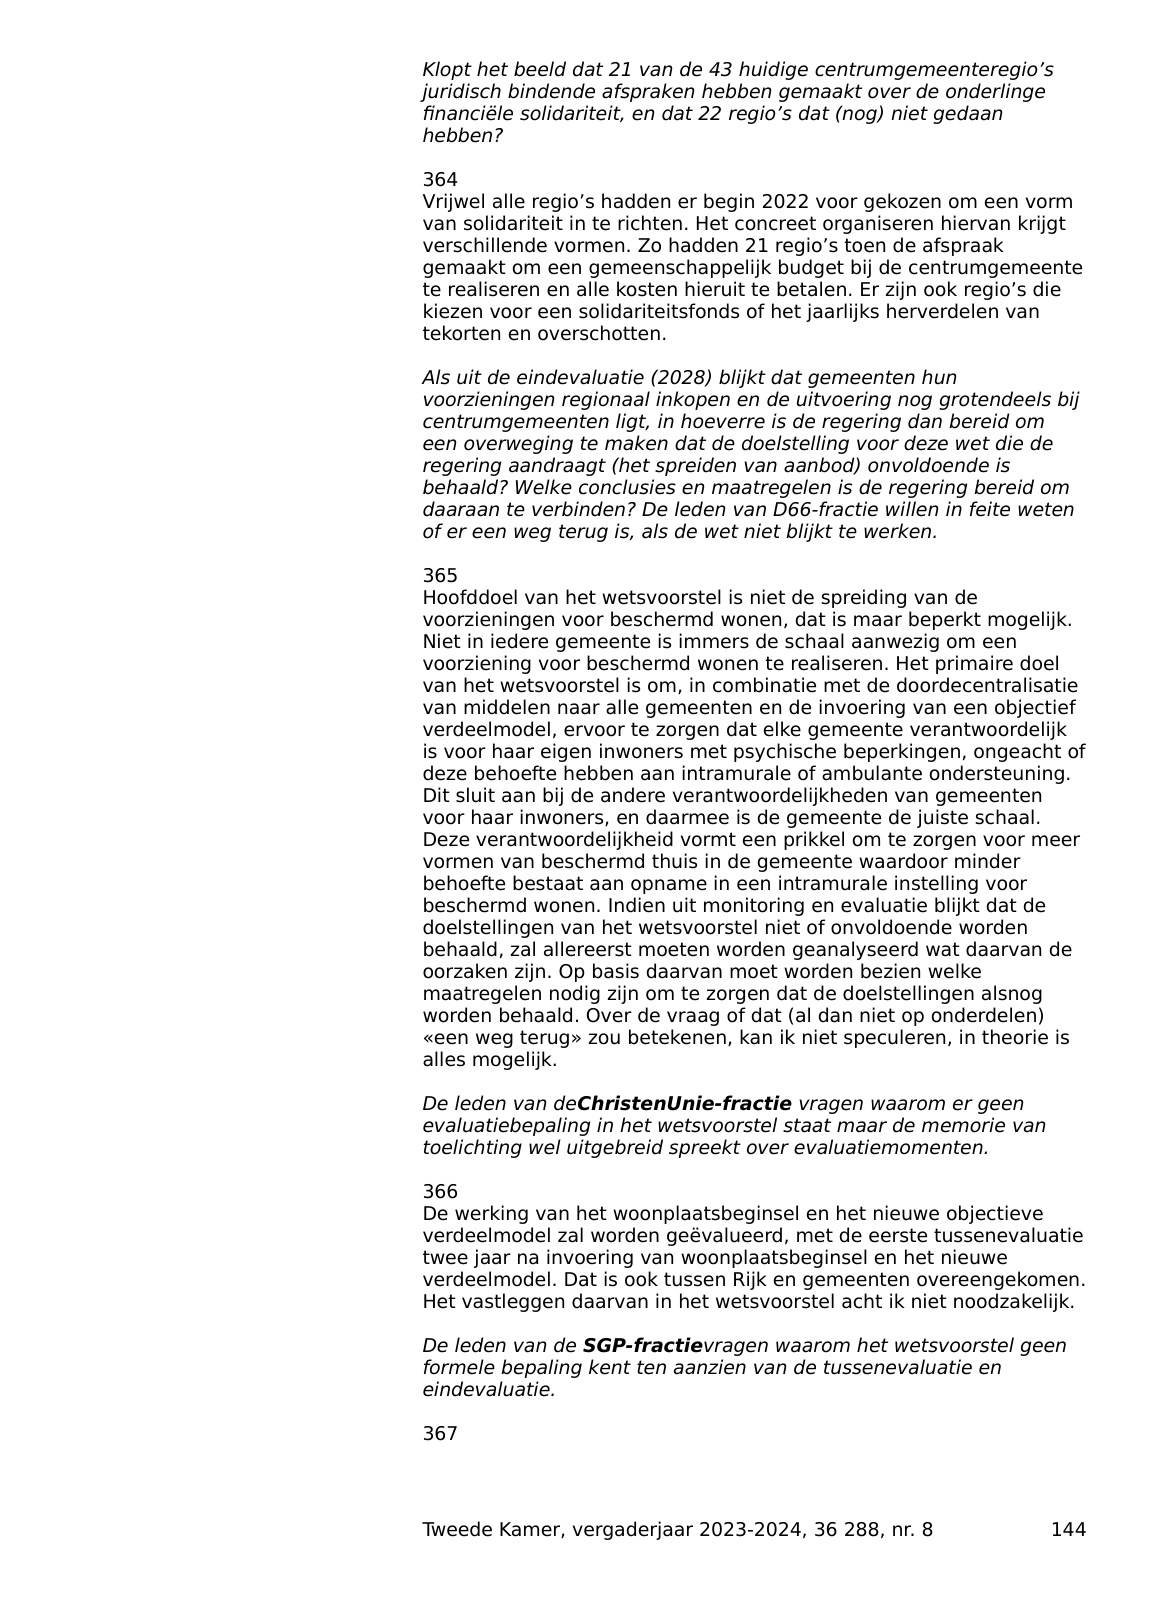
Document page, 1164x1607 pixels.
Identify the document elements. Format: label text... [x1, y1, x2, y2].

text De leden van de SGP-fractievragen waarom het wetsvoorstel geen formele bepaling kent ten aanzien van de tussenevaluatie en eindevaluatie. [422, 1335, 1087, 1401]
text De werking van het woonplaatsbeginsel en het nieuwe objectieve verdeelmodel zal worden geëvalueerd, met de eerste tussenevaluatie twee jaar na invoering van woonplaatsbeginsel en het nieuwe verdeelmodel. Dat is ook tussen Rijk en gemeenten overeengekomen. Het vastleggen daarvan in het wetsvoorstel acht ik niet noodzakelijk. [422, 1203, 1087, 1313]
text Vrijwel alle regio’s hadden er begin 2022 voor gekozen om een vorm van solidariteit in te richten. Het concreet organiseren hiervan krijgt verschillende vormen. Zo hadden 21 regio’s toen de afspraak gemaakt om een gemeenschappelijk budget bij de centrumgemeente te realiseren en alle kosten hieruit te betalen. Er zijn ook regio’s die kiezen voor een solidariteitsfonds of het jaarlijks herverdelen van tekorten en overschotten. [422, 191, 1087, 345]
text Klopt het beeld dat 21 van de 43 huidige centrumgemeenteregio’s juridisch bindende afspraken hebben gemaakt over de onderlinge financiële solidariteit, en dat 22 regio’s dat (nog) niet gedaan hebben? [422, 59, 1087, 147]
text 365 [422, 565, 1087, 587]
text 367 [422, 1423, 1087, 1445]
text De leden van deChristenUnie-fractie vragen waarom er geen evaluatiebepaling in het wetsvoorstel staat maar de memorie van toelichting wel uitgebreid spreekt over evaluatiemomenten. [422, 1093, 1087, 1159]
text Hoofddoel van het wetsvoorstel is niet de spreiding van de voorzieningen voor beschermd wonen, dat is maar beperkt mogelijk. Niet in iedere gemeente is immers de schaal aanwezig om een voorziening voor beschermd wonen te realiseren. Het primaire doel van het wetsvoorstel is om, in combinatie met de doordecentralisatie van middelen naar alle gemeenten en de invoering van een objectief verdeelmodel, ervoor te zorgen dat elke gemeente verantwoordelijk is voor haar eigen inwoners met psychische beperkingen, ongeacht of deze behoefte hebben aan intramurale of ambulante ondersteuning. Dit sluit aan bij de andere verantwoordelijkheden van gemeenten voor haar inwoners, en daarmee is de gemeente de juiste schaal. Deze verantwoordelijkheid vormt een prikkel om te zorgen voor meer vormen van beschermd thuis in de gemeente waardoor minder behoefte bestaat aan opname in een intramurale instelling voor beschermd wonen. Indien uit monitoring en evaluatie blijkt dat de doelstellingen van het wetsvoorstel niet of onvoldoende worden behaald, zal allereerst moeten worden geanalyseerd wat daarvan de oorzaken zijn. Op basis daarvan moet worden bezien welke maatregelen nodig zijn om te zorgen dat de doelstellingen alsnog worden behaald. Over de vraag of dat (al dan niet op onderdelen) «een weg terug» zou betekenen, kan ik niet speculeren, in theorie is alles mogelijk. [422, 587, 1087, 1071]
text 366 [422, 1181, 1087, 1203]
text 364 [422, 169, 1087, 191]
text Als uit de eindevaluatie (2028) blijkt dat gemeenten hun voorzieningen regionaal inkopen en de uitvoering nog grotendeels bij centrumgemeenten ligt, in hoeverre is de regering dan bereid om een overweging te maken dat de doelstelling voor deze wet die de regering aandraagt (het spreiden van aanbod) onvoldoende is behaald? Welke conclusies en maatregelen is de regering bereid om daaraan te verbinden? De leden van D66-fractie willen in feite weten of er een weg terug is, als de wet niet blijkt te werken. [422, 367, 1087, 543]
